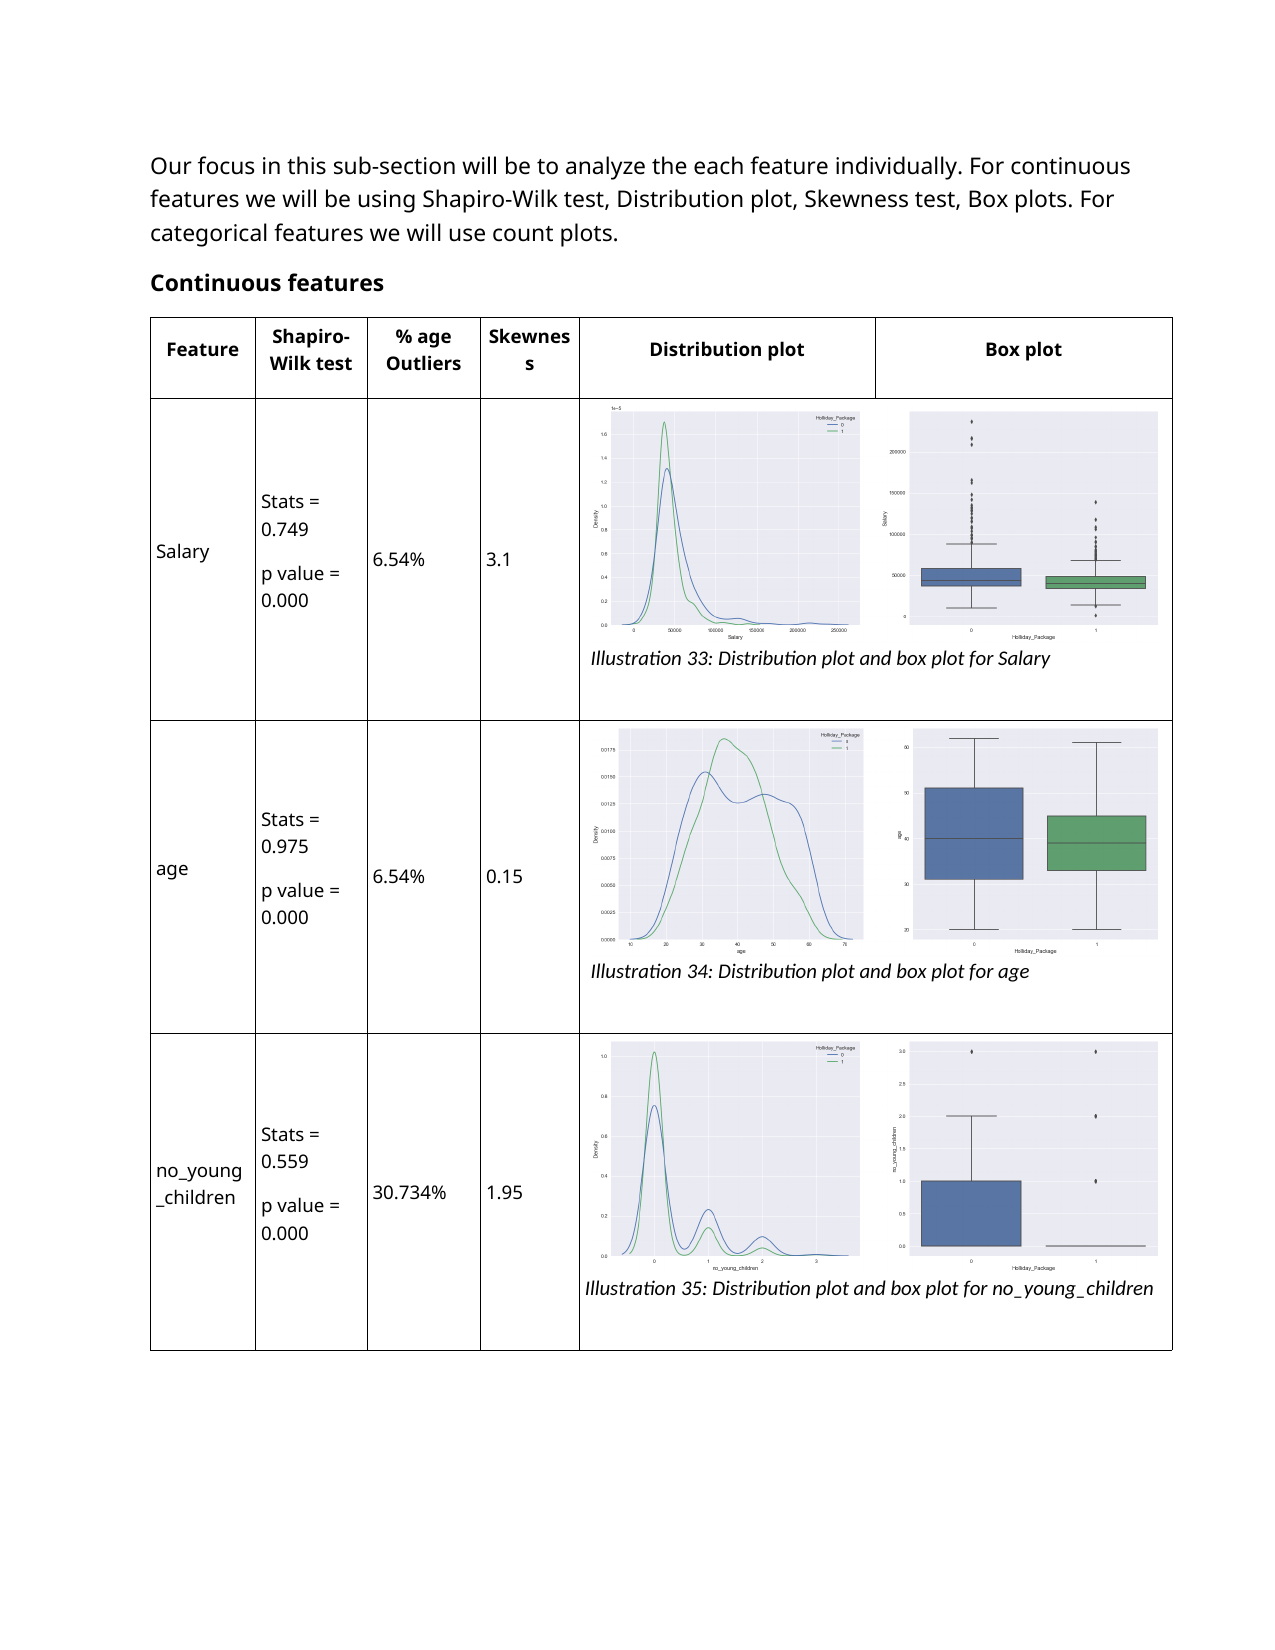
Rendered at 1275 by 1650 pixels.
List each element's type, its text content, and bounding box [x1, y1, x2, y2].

table_cell 0.15 [481, 721, 579, 1033]
table_cell [580, 721, 1172, 983]
picture [590, 403, 1160, 643]
table_cell Stats = 0.975 p value = 0.000 [256, 721, 367, 1033]
table_cell 30.734% [368, 1034, 480, 1350]
table_cell [580, 1034, 1172, 1350]
table_header Skewness [481, 318, 579, 398]
table_cell Stats = 0.559 p value = 0.000 [256, 1034, 367, 1350]
picture [590, 725, 1160, 957]
table_cell 3.1 [481, 399, 579, 720]
table_header Box plot [876, 318, 1172, 398]
picture [590, 1039, 1160, 1274]
table_cell 1.95 [481, 1034, 579, 1350]
table_cell Stats = 0.749 p value = 0.000 [256, 399, 367, 720]
text Our focus in this sub-section will be to analyze the each feature individually. For continuous features we will be using Shapiro-Wilk test, Distribution plot, Skewness test, Box plots. For categorical features we will use count plots. [150, 150, 1172, 248]
table_header Shapiro-Wilk test [256, 318, 367, 398]
text Continuous features [150, 267, 1172, 298]
table_cell 6.54% [368, 721, 480, 1033]
table_cell [580, 984, 1172, 1033]
table_header Distribution plot [580, 318, 875, 398]
table_header % age Outliers [368, 318, 480, 398]
table_cell 6.54% [368, 399, 480, 720]
table_cell no_young_children [151, 1034, 255, 1350]
table_cell [580, 399, 1172, 720]
table_cell age [151, 721, 255, 1033]
table_cell Salary [151, 399, 255, 720]
table_header Feature [151, 318, 255, 398]
